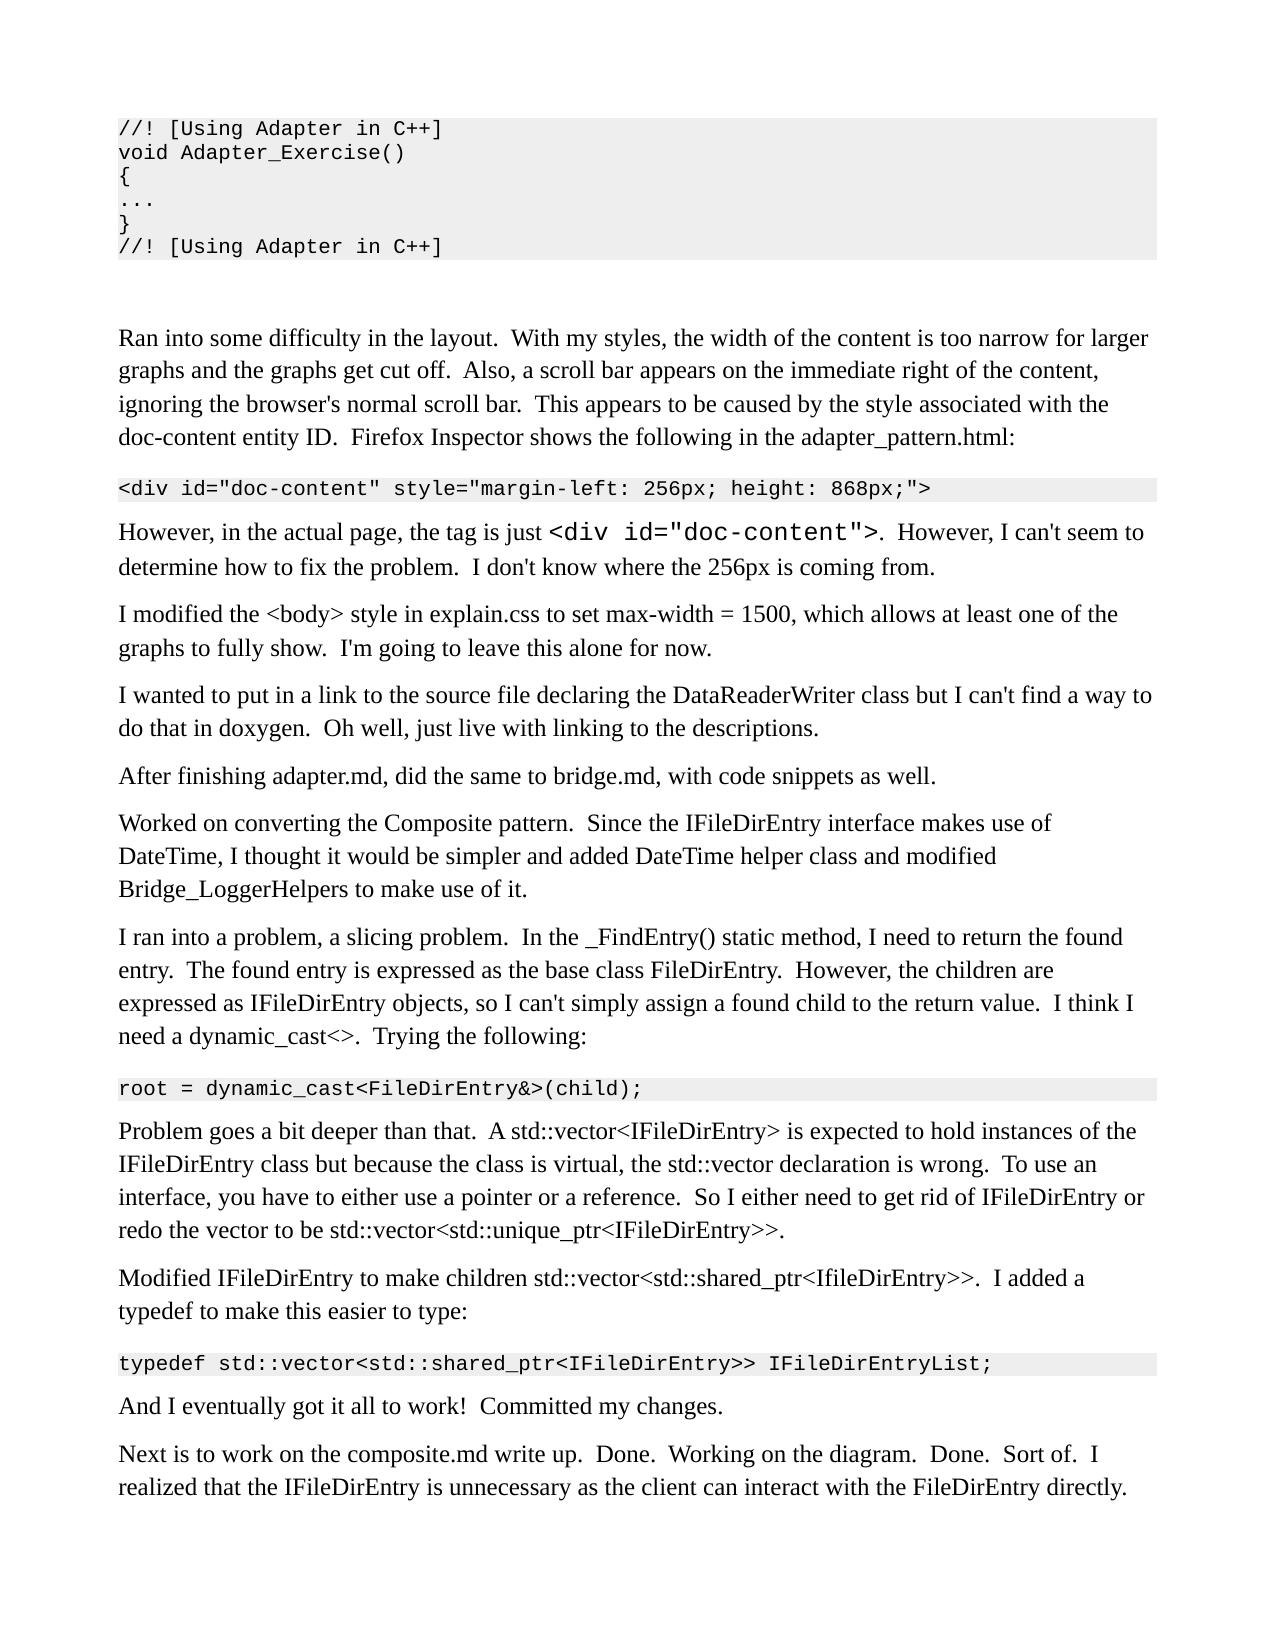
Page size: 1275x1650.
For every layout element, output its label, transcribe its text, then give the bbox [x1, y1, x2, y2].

text //! [Using Adapter in C++] [118, 236, 1157, 260]
text I modified the <body> style in explain.css to set max-width = 1500, which allows at least one of the graphs to fully show. I'm going to leave this alone for now. [118, 599, 1157, 661]
text ... [118, 189, 1157, 213]
text Worked on converting the Composite pattern. Since the IFileDirEntry interface makes use of DateTime, I thought it would be simpler and added DateTime helper class and modified Bridge_LoggerHelpers to make use of it. [118, 808, 1157, 903]
text After finishing adapter.md, did the same to bridge.md, with code snippets as well. [118, 761, 1157, 789]
text } [118, 213, 1157, 236]
text However, in the actual page, the tag is just <div id="doc-content">. However, I can't seem to determine how to fix the problem. I don't know where the 256px is coming from. [118, 517, 1157, 581]
text Ran into some difficulty in the layout. With my styles, the width of the content is too narrow for larger graphs and the graphs get cut off. Also, a scroll bar appears on the immediate right of the content, ignoring the browser's normal scroll bar. This appears to be caused by the style associated with the doc-content entity ID. Firefox Inspector shows the following in the adapter_pattern.html: [118, 323, 1157, 450]
text Modified IFileDirEntry to make children std::vector<std::shared_ptr<IfileDirEntry>>. I added a typedef to make this easier to type: [118, 1263, 1157, 1325]
text <div id="doc-content" style="margin-left: 256px; height: 868px;"> [118, 478, 1157, 502]
text typedef std::vector<std::shared_ptr<IFileDirEntry>> IFileDirEntryList; [118, 1353, 1157, 1376]
text I wanted to put in a link to the source file declaring the DataReaderWriter class but I can't find a way to do that in doxygen. Oh well, just live with linking to the descriptions. [118, 680, 1157, 742]
text Next is to work on the composite.md write up. Done. Working on the diagram. Done. Sort of. I realized that the IFileDirEntry is unnecessary as the client can interact with the FileDirEntry directly. [118, 1439, 1157, 1501]
text //! [Using Adapter in C++] [118, 118, 1157, 142]
text { [118, 165, 1157, 189]
text And I eventually got it all to work! Committed my changes. [118, 1391, 1157, 1420]
text I ran into a problem, a slicing problem. In the _FindEntry() static method, I need to return the found entry. The found entry is expressed as the base class FileDirEntry. However, the children are expressed as IFileDirEntry objects, so I can't simply assign a found child to the return value. I think I need a dynamic_cast<>. Trying the following: [118, 922, 1157, 1050]
text void Adapter_Exercise() [118, 142, 1157, 165]
text Problem goes a bit deeper than that. A std::vector<IFileDirEntry> is expected to hold instances of the IFileDirEntry class but because the class is virtual, the std::vector declaration is wrong. To use an interface, you have to either use a pointer or a reference. So I either need to get rid of IFileDirEntry or redo the vector to be std::vector<std::unique_ptr<IFileDirEntry>>. [118, 1116, 1157, 1244]
text root = dynamic_cast<FileDirEntry&>(child); [118, 1078, 1157, 1101]
